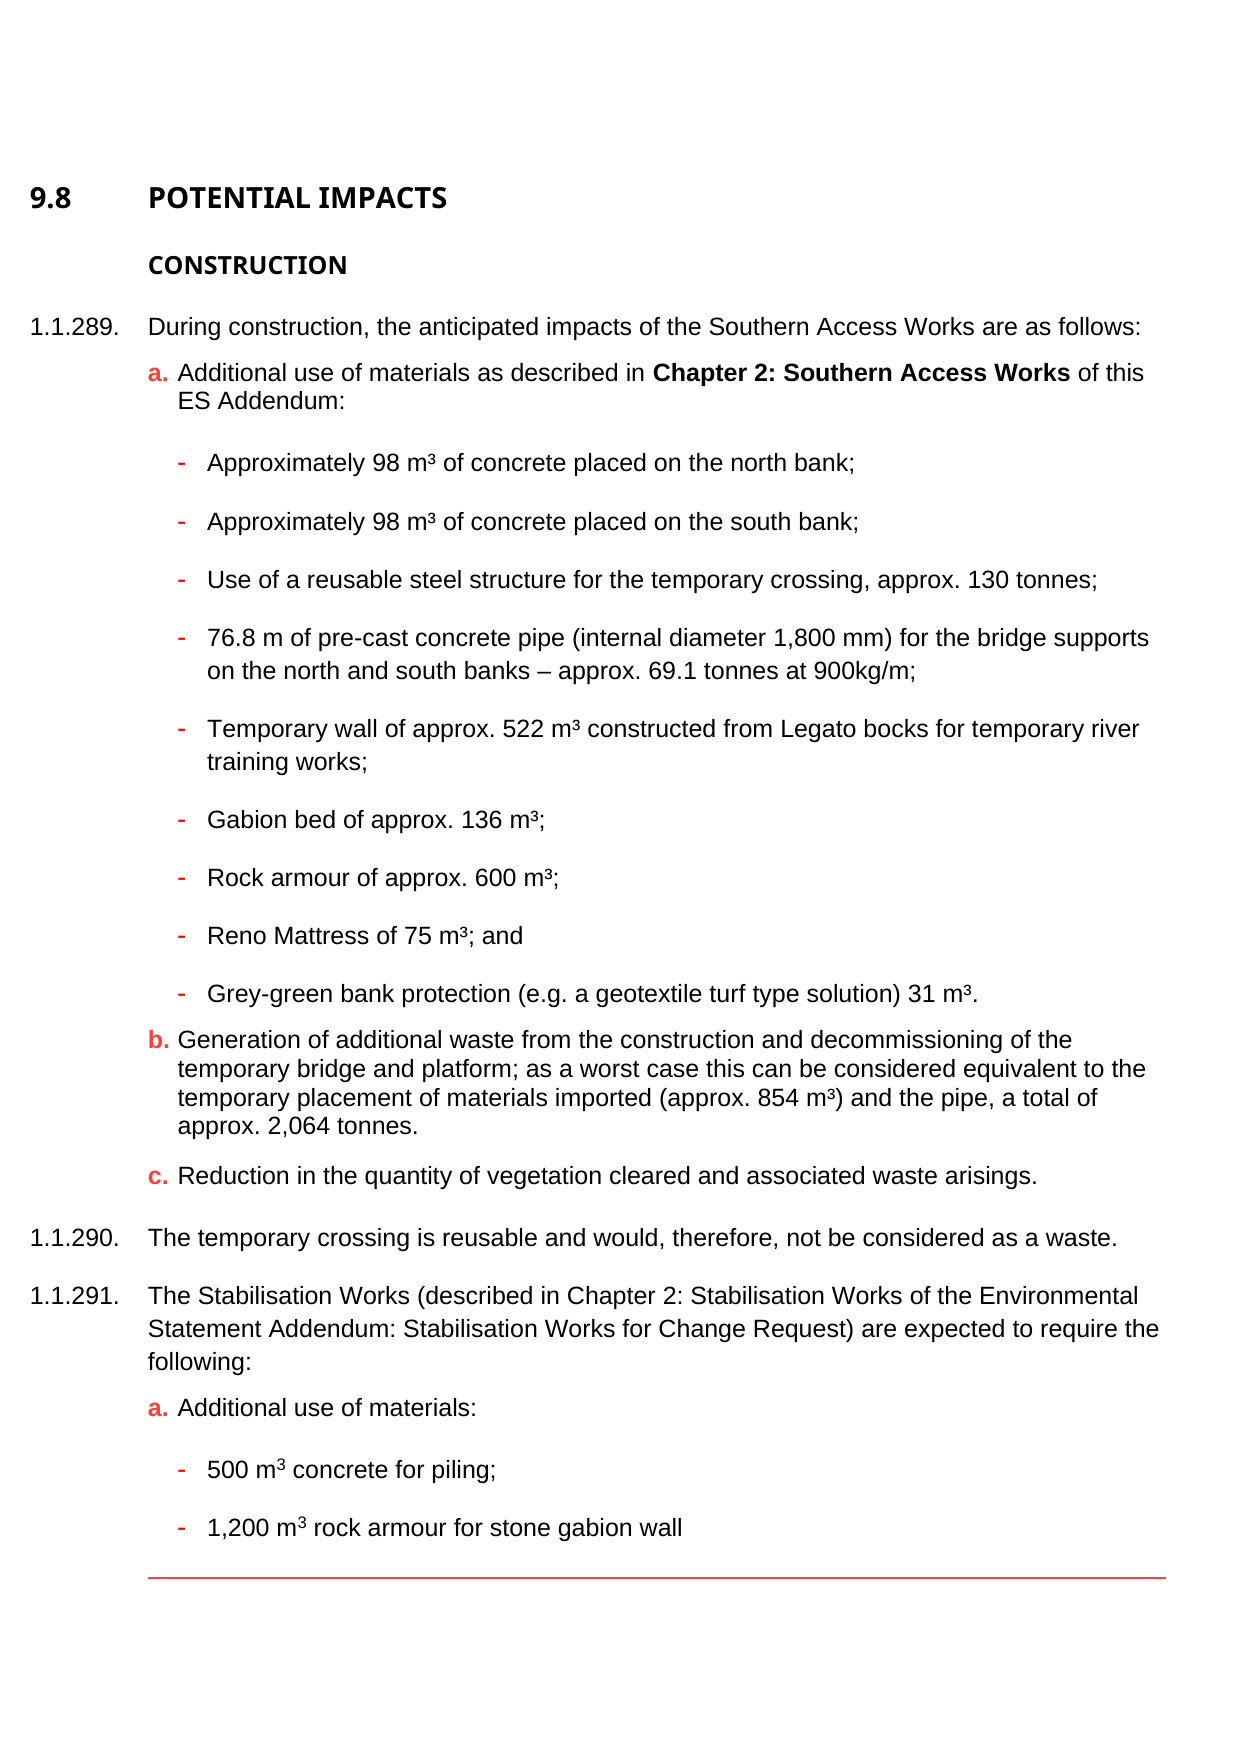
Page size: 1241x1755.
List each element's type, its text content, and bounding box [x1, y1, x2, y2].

list Gabion bed of approx. 136 m³; [177, 805, 1166, 834]
list Approximately 98 m³ of concrete placed on the north bank; [177, 448, 1166, 477]
list Generation of additional waste from the construction and decommissioning of the temporary bridge and platform; as a worst case this can be considered equivalent to the temporary placement of materials imported (approx. 854 m³) and the pipe, a total of approx. 2,064 tonnes. [148, 1025, 1166, 1140]
list Approximately 98 m³ of concrete placed on the south bank; [177, 506, 1166, 535]
list The Stabilisation Works (described in Chapter 2: Stabilisation Works of the Environmental Statement Addendum: Stabilisation Works for Change Request) are expected to require the following: [29, 1281, 1166, 1376]
list 1,200 m3 rock armour for stone gabion wall [177, 1513, 1166, 1542]
list Additional use of materials as described in Chapter 2: Southern Access Works of this ES Addendum: [148, 357, 1166, 415]
list Temporary wall of approx. 522 m³ constructed from Legato bocks for temporary river training works; [177, 714, 1166, 776]
list 500 m3 concrete for piling; [177, 1454, 1166, 1483]
subtitle Construction [148, 248, 1166, 282]
list The temporary crossing is reusable and would, therefore, not be considered as a waste. [29, 1223, 1166, 1252]
list During construction, the anticipated impacts of the Southern Access Works are as follows: [29, 312, 1166, 341]
list Rock armour of approx. 600 m³; [177, 863, 1166, 892]
list Reduction in the quantity of vegetation cleared and associated waste arisings. [148, 1161, 1166, 1189]
list Additional use of materials: [148, 1392, 1166, 1421]
list 76.8 m of pre-cast concrete pipe (internal diameter 1,800 mm) for the bridge supports on the north and south banks – approx. 69.1 tonnes at 900kg/m; [177, 623, 1166, 684]
list Grey-green bank protection (e.g. a geotextile turf type solution) 31 m³. [177, 979, 1166, 1008]
list Reno Mattress of 75 m³; and [177, 921, 1166, 950]
subtitle potential impacts [29, 177, 1166, 217]
list Use of a reusable steel structure for the temporary crossing, approx. 130 tonnes; [177, 564, 1166, 593]
